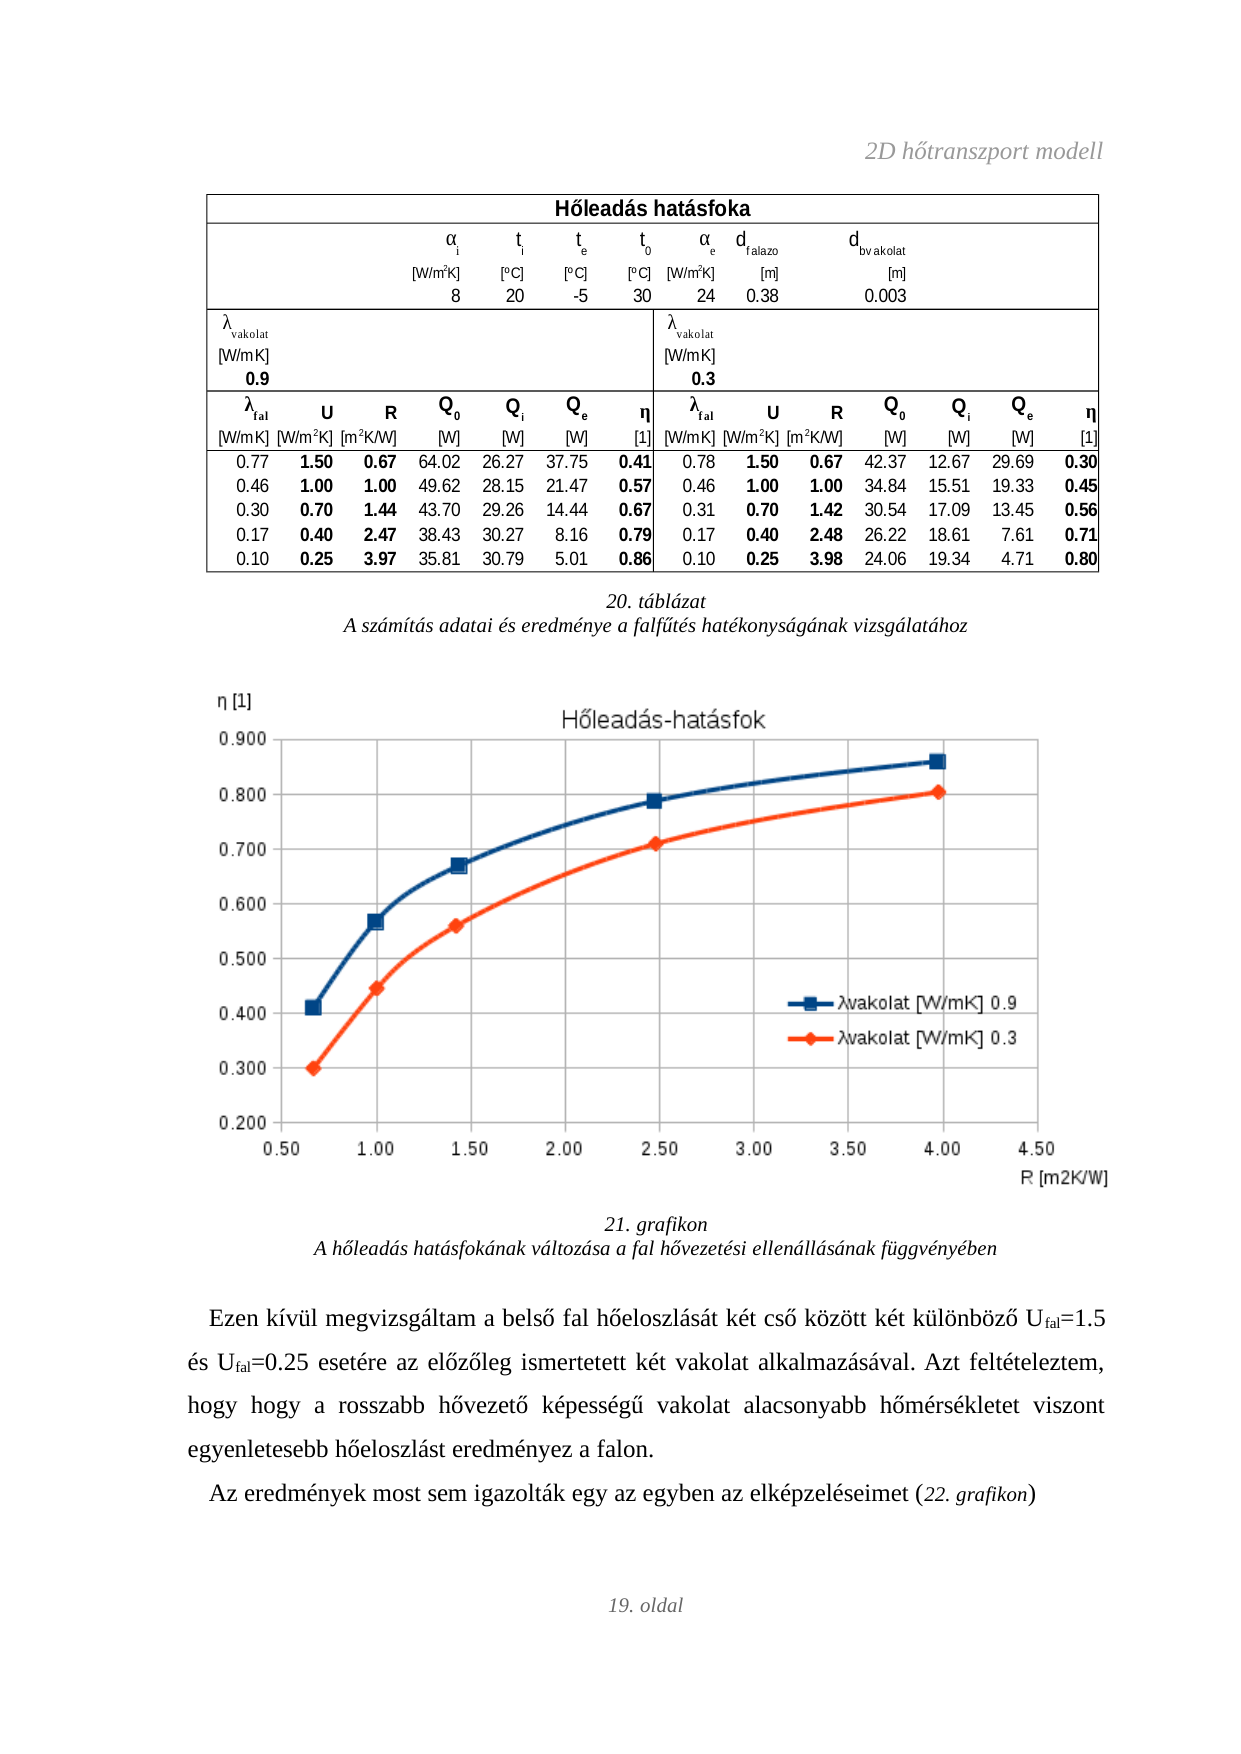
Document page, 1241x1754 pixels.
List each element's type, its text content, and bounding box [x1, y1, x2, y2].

text A számítás adatai és eredménye a falfűtés hatékonyságának vizsgálatához [187, 612, 1106, 637]
text Ezen kívül megvizsgáltam a belső fal hőeloszlását két cső között két különböző Ufal=1.5 és Ufal=0.25 esetére az előzőleg ismertetett két vakolat alkalmazásával. Azt feltételeztem, hogy hogy a rosszabb hővezető képességű vakolat alacsonyabb hőmérsékletet viszont egyenletesebb hőeloszlást eredményez a falon. [187, 1303, 1106, 1463]
text 20. táblázat [187, 588, 1106, 612]
picture [208, 680, 1127, 1198]
text A hőleadás hatásfokának változása a fal hővezetési ellenállásának függvényében [187, 1236, 1106, 1260]
text 21. grafikon [187, 1212, 1106, 1236]
text Az eredmények most sem igazolták egy az egyben az elképzeléseimet (22. grafikon) [187, 1477, 1106, 1507]
